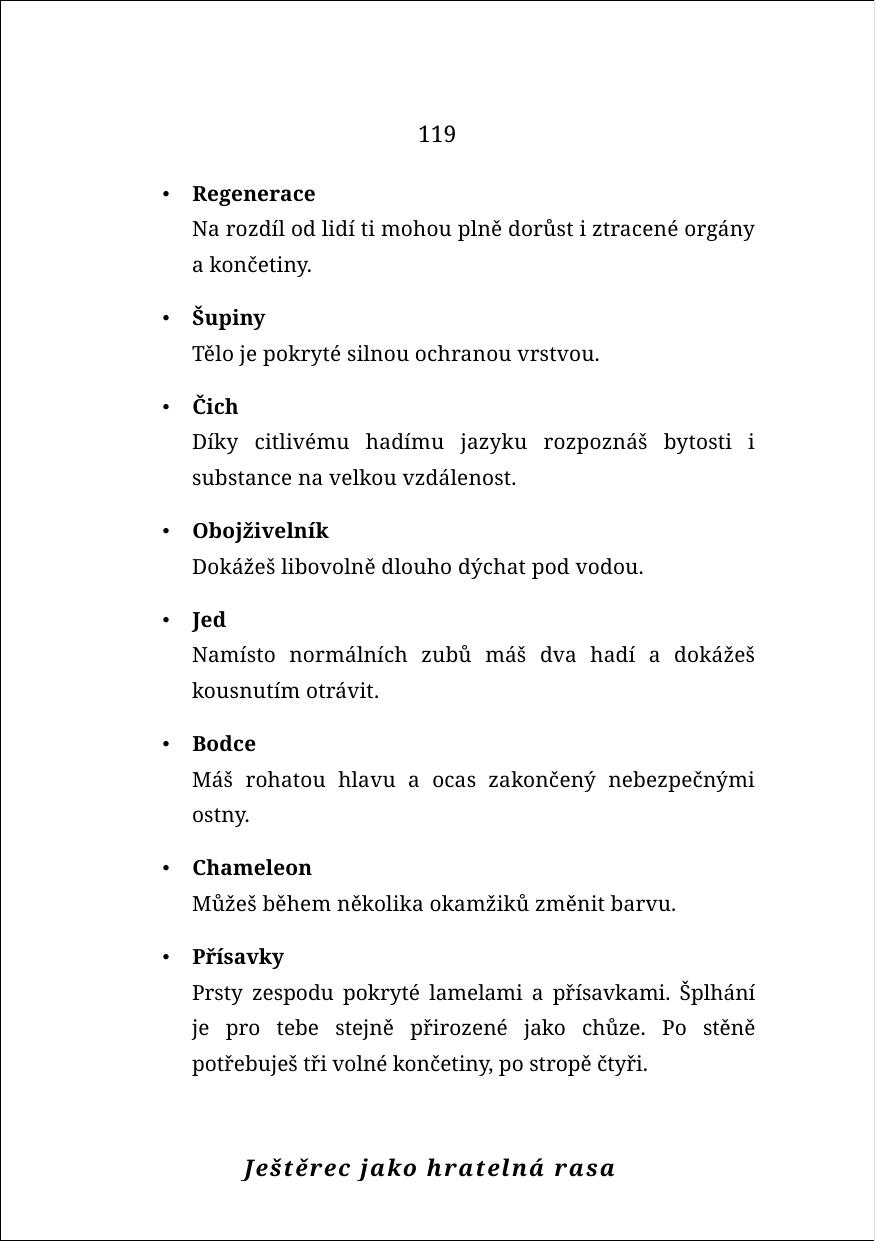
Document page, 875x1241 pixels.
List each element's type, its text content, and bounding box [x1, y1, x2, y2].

list Jed Namísto normálních zubů máš dva hadí a dokážeš kousnutím otrávit. [162, 605, 756, 704]
list Chameleon Můžeš během několika okamžiků změnit barvu. [162, 853, 756, 917]
list Regenerace Na rozdíl od lidí ti mohou plně dorůst i ztracené orgány a končetiny. [162, 179, 756, 278]
list Bodce Máš rohatou hlavu a ocas zakončený nebezpečnými ostny. [162, 729, 756, 829]
list Čich Díky citlivému hadímu jazyku rozpoznáš bytosti i substance na velkou vzdálenost. [162, 392, 756, 491]
list Šupiny Tělo je pokryté silnou ochranou vrstvou. [162, 303, 756, 367]
list Přísavky Prsty zespodu pokryté lamelami a přísavkami. Šplhání je pro tebe stejně přirozené jako chůze. Po stěně potřebuješ tři volné končetiny, po stropě čtyři. [162, 942, 756, 1077]
list Obojživelník Dokážeš libovolně dlouho dýchat pod vodou. [162, 516, 756, 580]
